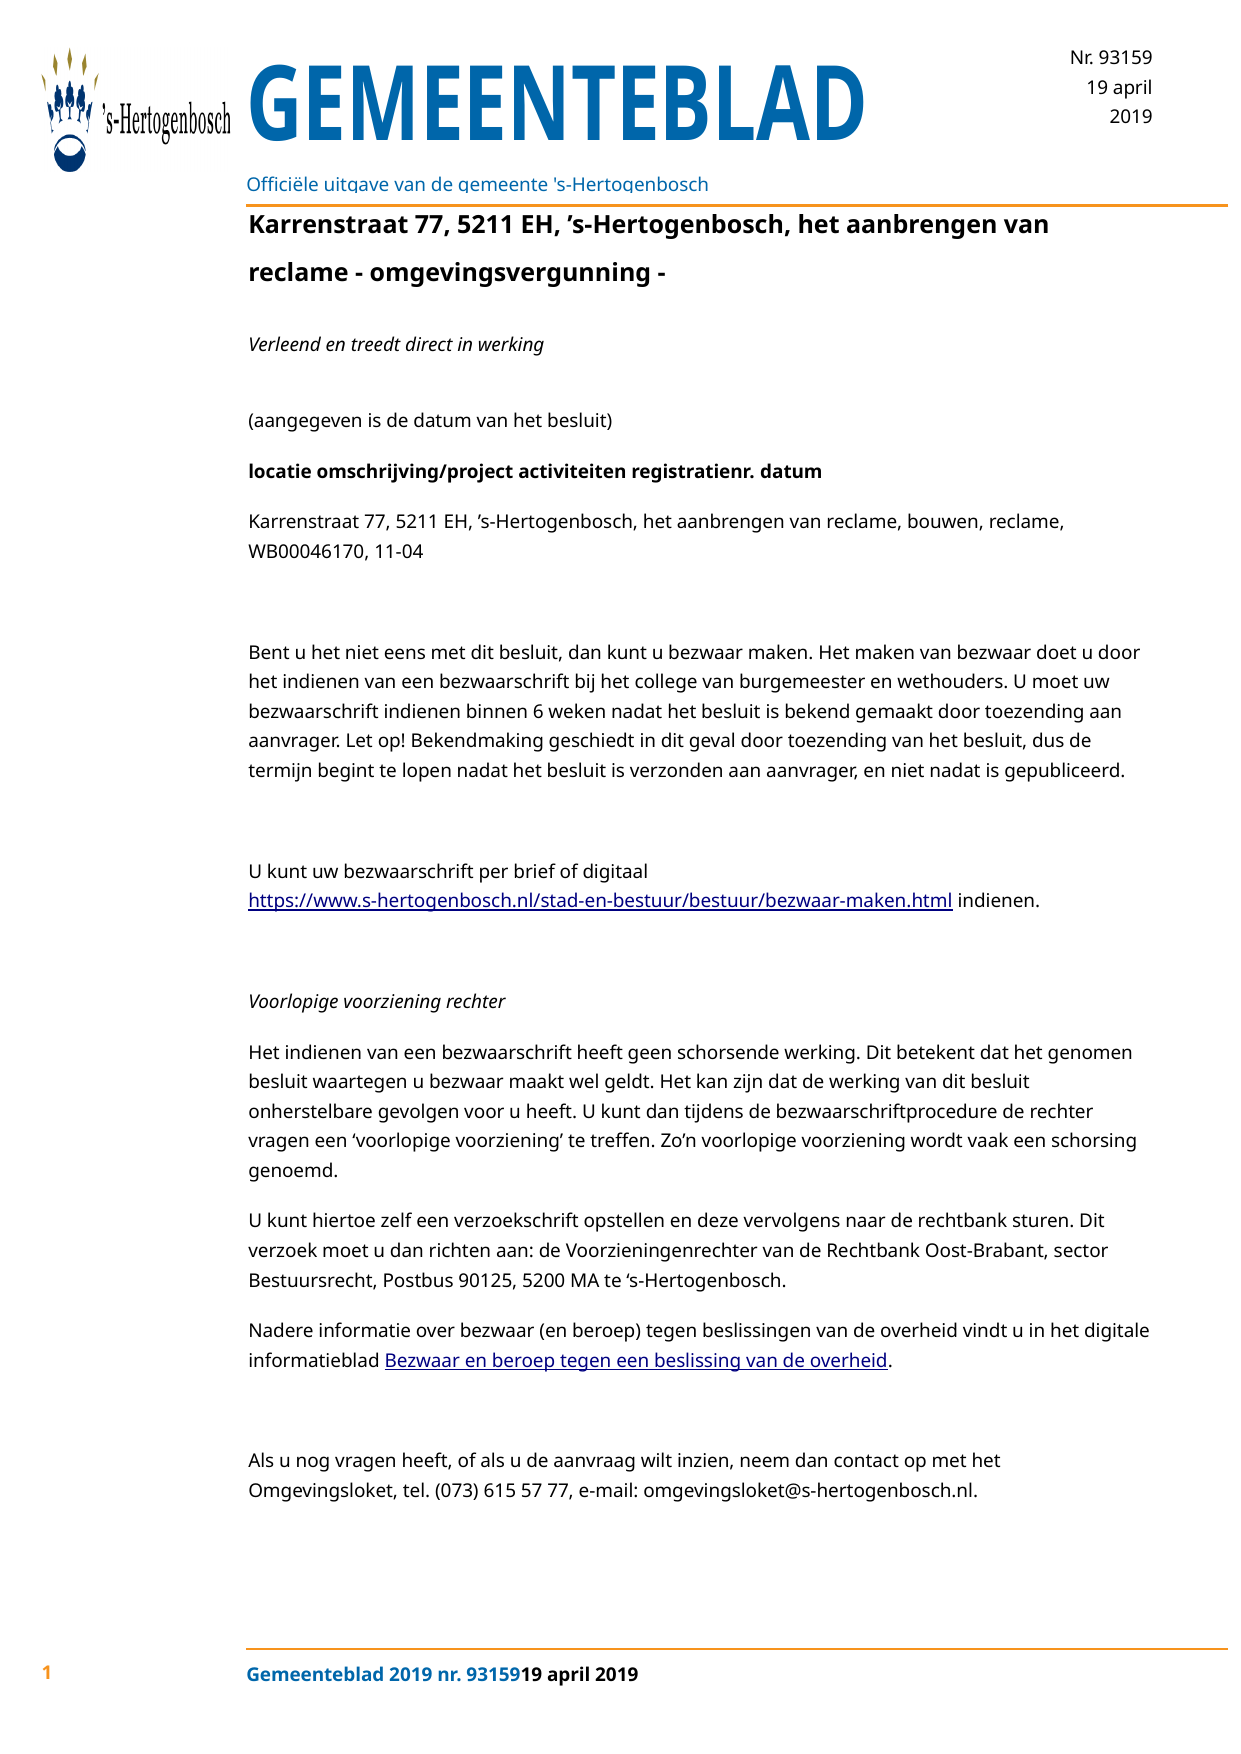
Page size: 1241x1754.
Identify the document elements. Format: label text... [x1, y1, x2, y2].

text Karrenstraat 77, 5211 EH, ’s-Hertogenbosch, het aanbrengen van reclame - omgevingsvergunning - [248, 207, 1152, 288]
text U kunt uw bezwaarschrift per brief of digitaal https://www.s-hertogenbosch.nl/stad-en-bestuur/bestuur/bezwaar-maken.html indienen. [248, 858, 1152, 913]
text locatie omschrijving/project activiteiten registratienr. datum [248, 458, 1152, 484]
text Het indienen van een bezwaarschrift heeft geen schorsende werking. Dit betekent dat het genomen besluit waartegen u bezwaar maakt wel geldt. Het kan zijn dat de werking van dit besluit onherstelbare gevolgen voor u heeft. U kunt dan tijdens de bezwaarschriftprocedure de rechter vragen een ‘voorlopige voorziening’ te treffen. Zo’n voorlopige voorziening wordt vaak een schorsing genoemd. [248, 1039, 1152, 1183]
text U kunt hiertoe zelf een verzoekschrift opstellen en deze vervolgens naar de rechtbank sturen. Dit verzoek moet u dan richten aan: de Voorzieningenrechter van de Rechtbank Oost-Brabant, sector Bestuursrecht, Postbus 90125, 5200 MA te ‘s-Hertogenbosch. [248, 1208, 1152, 1292]
text Verleend en treedt direct in werking [248, 331, 1152, 357]
text (aangegeven is de datum van het besluit) [248, 408, 1152, 433]
text Nadere informatie over bezwaar (en beroep) tegen beslissingen van de overheid vindt u in het digitale informatieblad Bezwaar en beroep tegen een beslissing van de overheid. [248, 1317, 1152, 1372]
text Voorlopige voorziening rechter [248, 988, 1152, 1014]
text Als u nog vragen heeft, of als u de aanvraag wilt inzien, neem dan contact op met het Omgevingsloket, tel. (073) 615 57 77, e-mail: omgevingsloket@s-hertogenbosch.nl. [248, 1448, 1152, 1503]
picture [41, 47, 231, 172]
text Bent u het niet eens met dit besluit, dan kunt u bezwaar maken. Het maken van bezwaar doet u door het indienen van een bezwaarschrift bij het college van burgemeester en wethouders. U moet uw bezwaarschrift indienen binnen 6 weken nadat het besluit is bekend gemaakt door toezending aan aanvrager. Let op! Bekendmaking geschiedt in dit geval door toezending van het besluit, dus de termijn begint te lopen nadat het besluit is verzonden aan aanvrager, en niet nadat is gepubliceerd. [248, 639, 1152, 783]
text Karrenstraat 77, 5211 EH, ’s-Hertogenbosch, het aanbrengen van reclame, bouwen, reclame, WB00046170, 11-04 [248, 508, 1152, 564]
